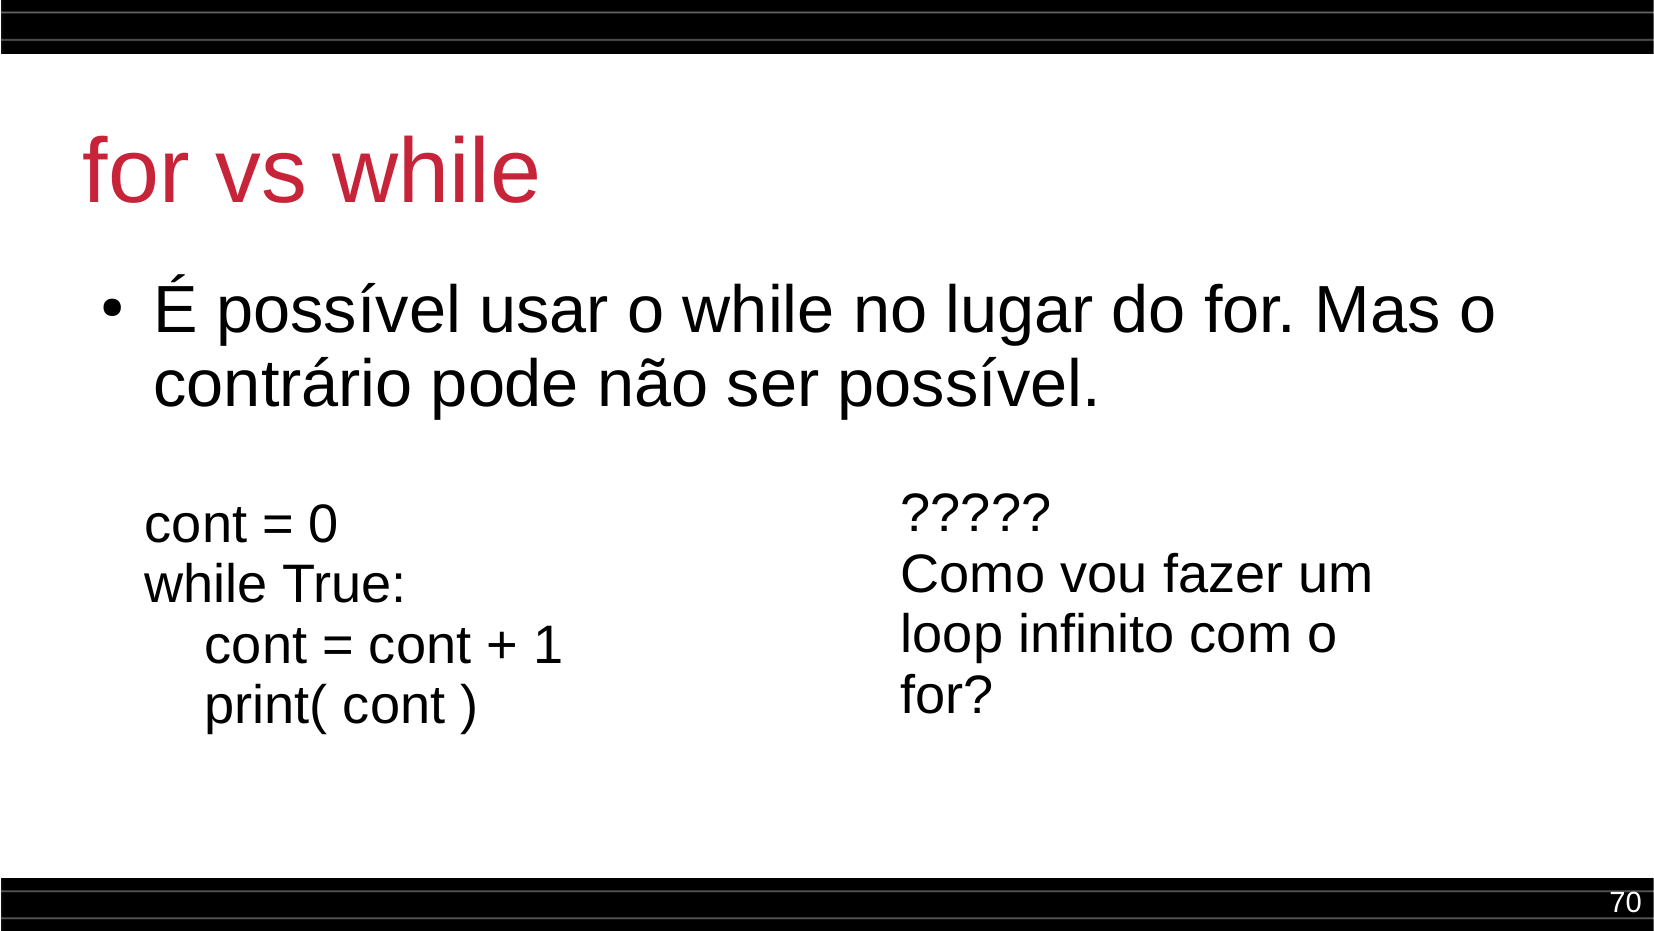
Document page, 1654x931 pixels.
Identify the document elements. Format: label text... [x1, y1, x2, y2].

list É possível usar o while no lugar do for. Mas o contrário pode não ser possível. [82, 271, 1571, 758]
picture [1, 878, 1654, 931]
title for vs while [82, 92, 1571, 249]
picture [1, 0, 1654, 54]
text_box ????? Como vou fazer um loop infinito com o for? [885, 475, 1418, 733]
text_box cont = 0 while True: cont = cont + 1 print( cont ) [129, 485, 827, 804]
